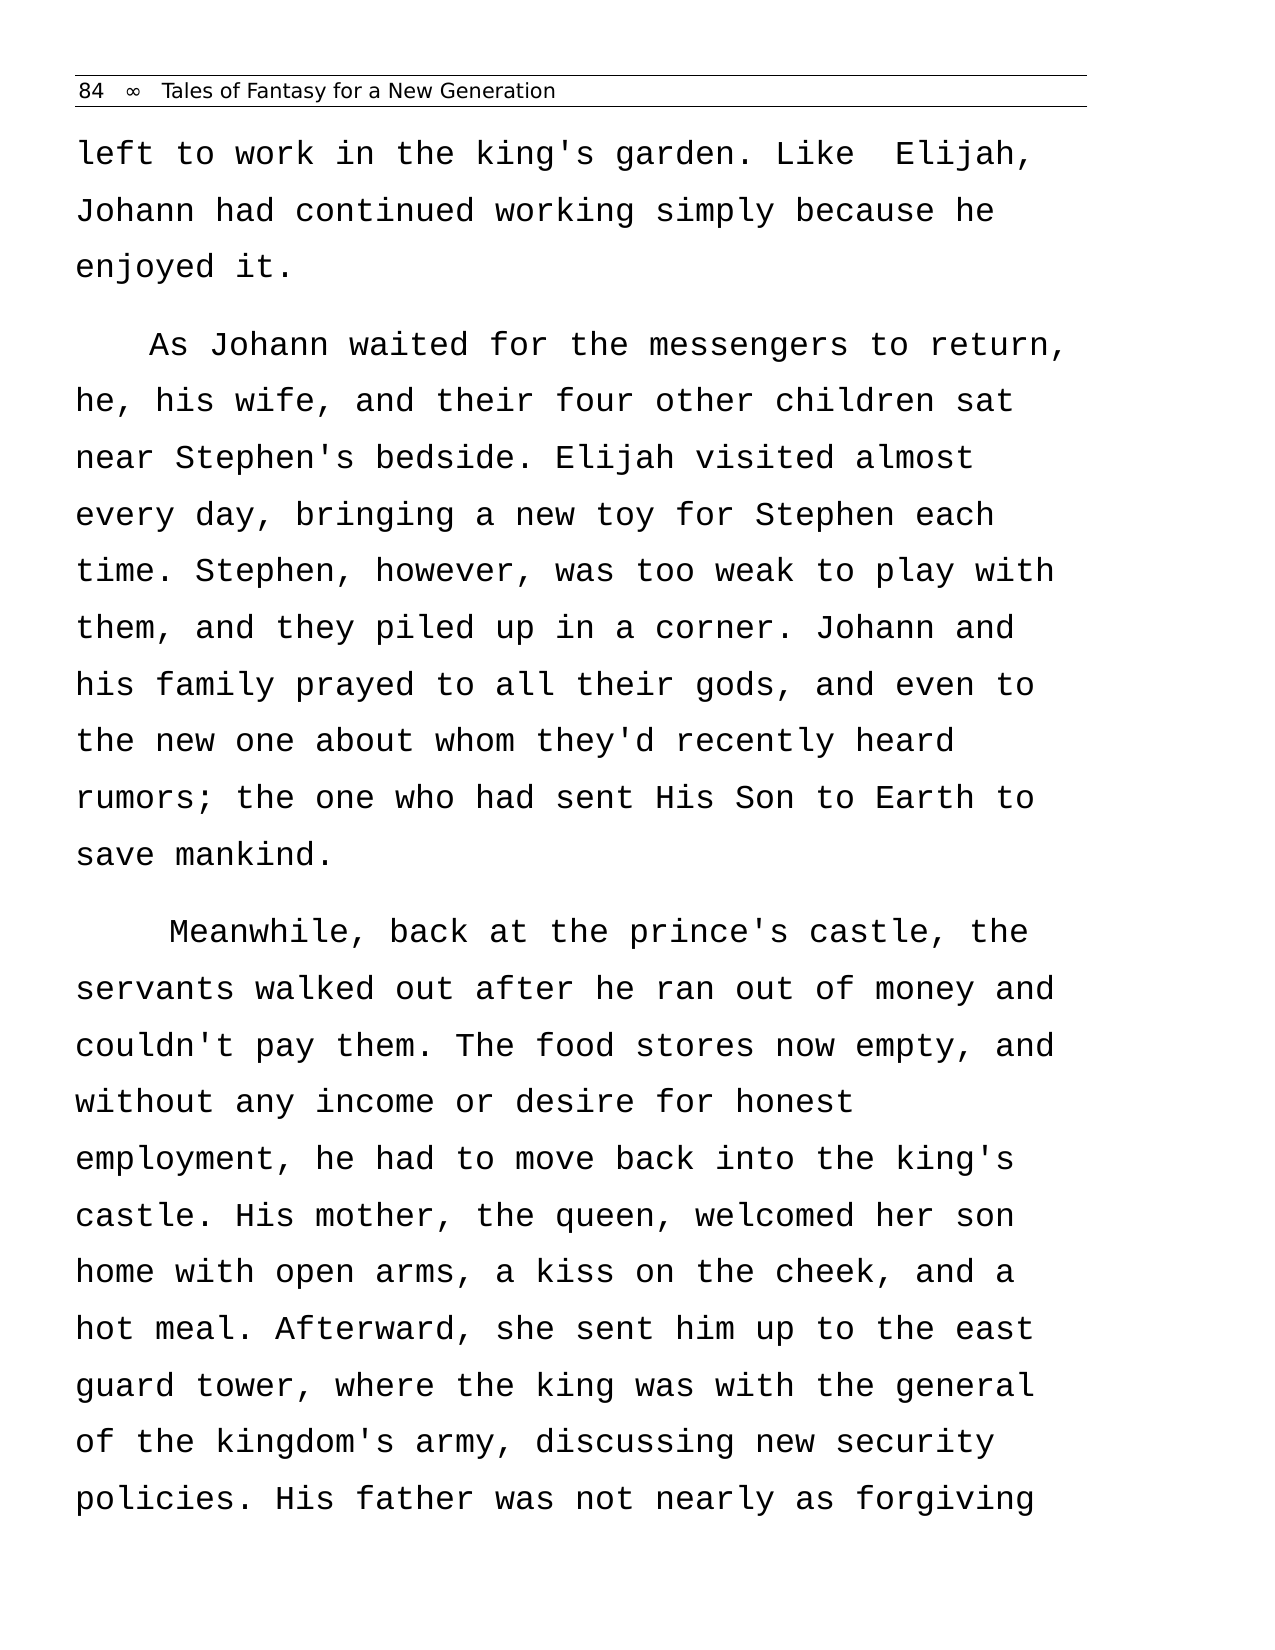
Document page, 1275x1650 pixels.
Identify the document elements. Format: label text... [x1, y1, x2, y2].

text As Johann waited for the messengers to return, he, his wife, and their four other children sat near Stephen's bedside. Elijah visited almost every day, bringing a new toy for Stephen each time. Stephen, however, was too weak to play with them, and they piled up in a corner. Johann and his family prayed to all their gods, and even to the new one about whom they'd recently heard rumors; the one who had sent His Son to Earth to save mankind. [75, 327, 1087, 875]
text left to work in the king's garden. Like Elijah, Johann had continued working simply because he enjoyed it. [75, 137, 1087, 288]
text Meanwhile, back at the prince's castle, the servants walked out after he ran out of money and couldn't pay them. The food stores now empty, and without any income or desire for honest employment, he had to move back into the king's castle. His mother, the queen, welcomed her son home with open arms, a kiss on the cheek, and a hot meal. Afterward, she sent him up to the east guard tower, where the king was with the general of the kingdom's army, discussing new security policies. His father was not nearly as forgiving [75, 915, 1087, 1519]
